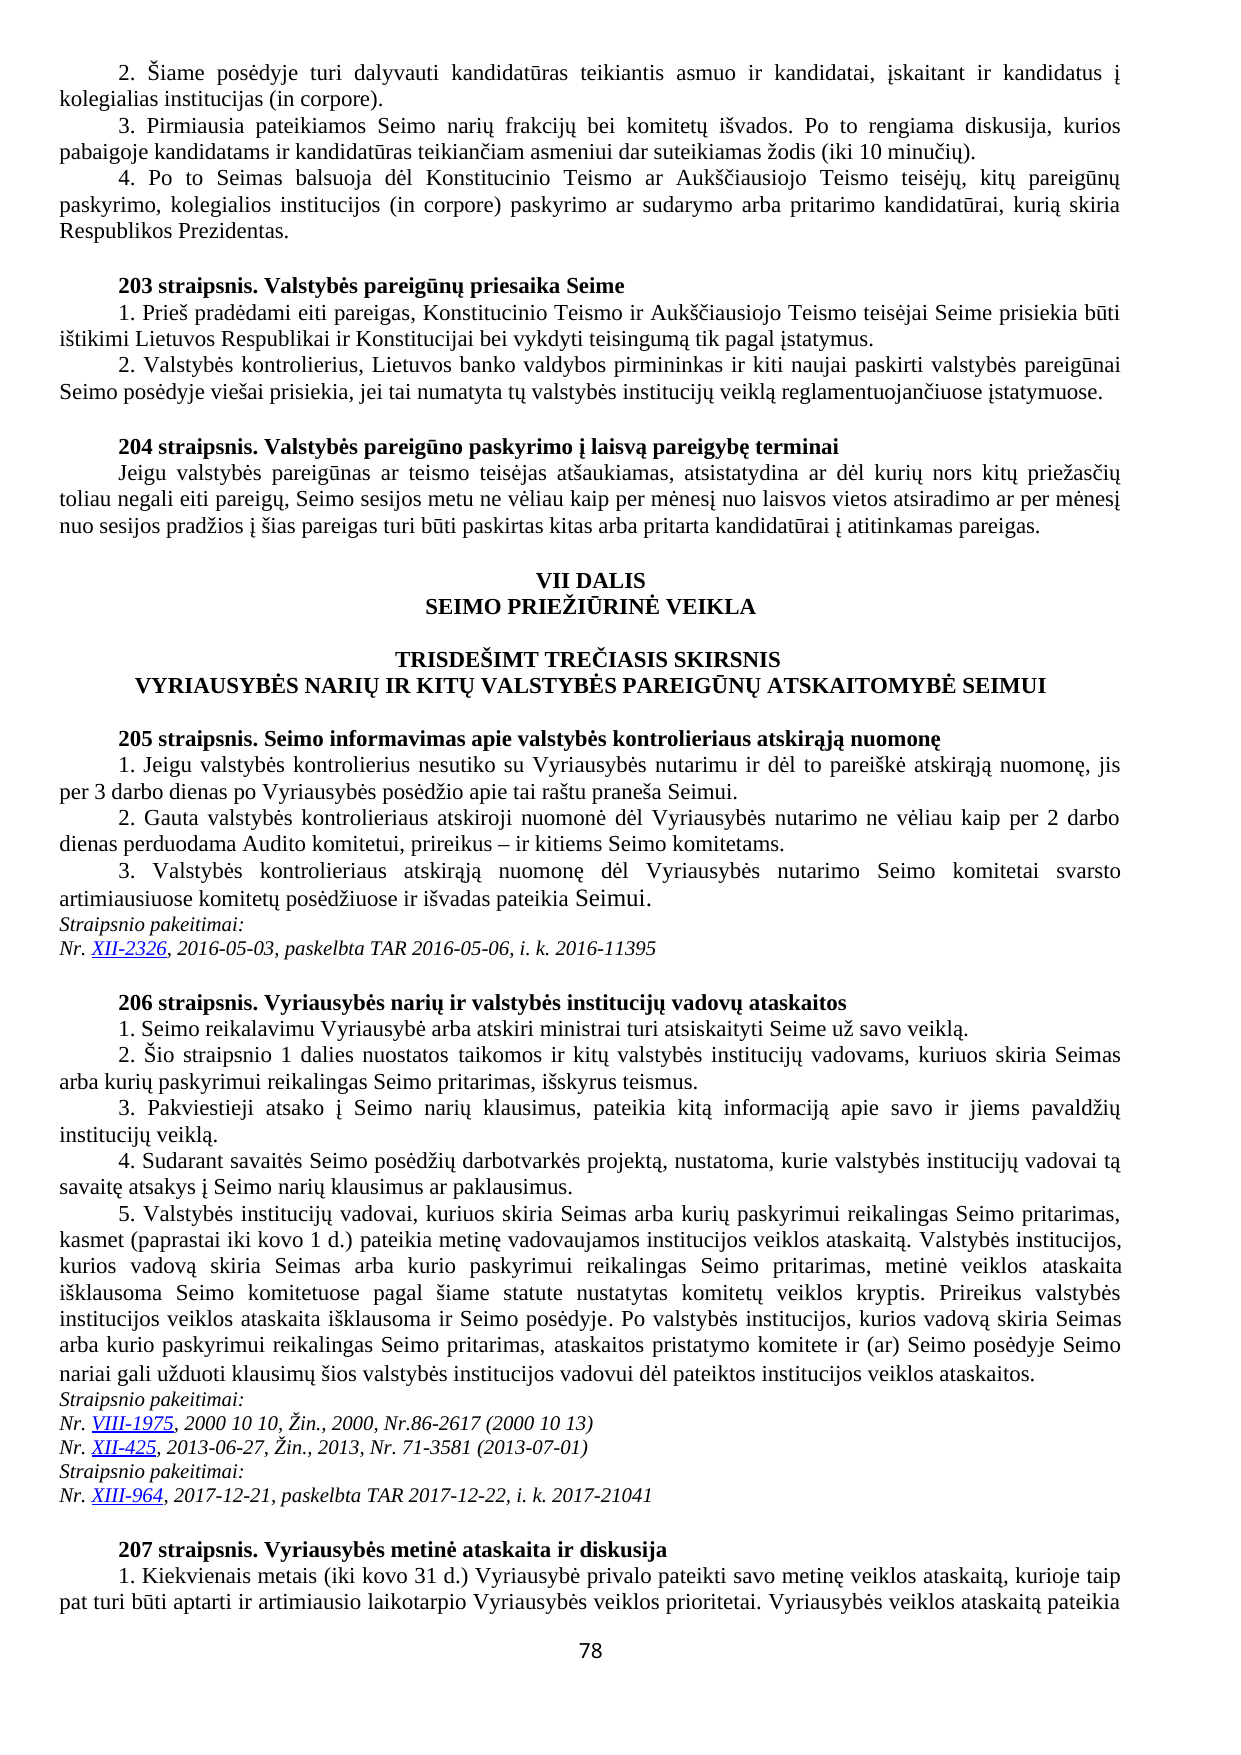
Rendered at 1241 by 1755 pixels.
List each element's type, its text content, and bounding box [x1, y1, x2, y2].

text 1. Jeigu valstybės kontrolierius nesutiko su Vyriausybės nutarimu ir dėl to pareiškė atskirąją nuomonę, jis per 3 darbo dienas po Vyriausybės posėdžio apie tai raštu praneša Seimui. [59, 751, 1122, 804]
text Straipsnio pakeitimai: [59, 1459, 1122, 1483]
text 4. Po to Seimas balsuoja dėl Konstitucinio Teismo ar Aukščiausiojo Teismo teisėjų, kitų pareigūnų paskyrimo, kolegialios institucijos (in corpore) paskyrimo ar sudarymo arba pritarimo kandidatūrai, kurią skiria Respublikos Prezidentas. [59, 164, 1122, 243]
text 3. Pirmiausia pateikiamos Seimo narių frakcijų bei komitetų išvados. Po to rengiama diskusija, kurios pabaigoje kandidatams ir kandidatūras teikiančiam asmeniui dar suteikiamas žodis (iki 10 minučių). [59, 112, 1122, 164]
text Nr. VIII-1975, 2000 10 10, Žin., 2000, Nr.86-2617 (2000 10 13) [59, 1411, 1122, 1435]
text Nr. XII-425, 2013-06-27, Žin., 2013, Nr. 71-3581 (2013-07-01) [59, 1435, 1122, 1459]
text 207 straipsnis. Vyriausybės metinė ataskaita ir diskusija [59, 1536, 1122, 1562]
text 3. Pakviestieji atsako į Seimo narių klausimus, pateikia kitą informaciją apie savo ir jiems pavaldžių institucijų veiklą. [59, 1094, 1122, 1147]
text 1. Kiekvienais metais (iki kovo 31 d.) Vyriausybė privalo pateikti savo metinę veiklos ataskaitą, kurioje taip pat turi būti aptarti ir artimiausio laikotarpio Vyriausybės veiklos prioritetai. Vyriausybės veiklos ataskaitą pateikia [59, 1562, 1122, 1615]
text 3. Valstybės kontrolieriaus atskirąją nuomonę dėl Vyriausybės nutarimo Seimo komitetai svarsto artimiausiuose komitetų posėdžiuose ir išvadas pateikia Seimui. [59, 857, 1122, 912]
text 203 straipsnis. Valstybės pareigūnų priesaika Seime [59, 272, 1122, 299]
text 1. Seimo reikalavimu Vyriausybė arba atskiri ministrai turi atsiskaityti Seime už savo veiklą. [59, 1015, 1122, 1042]
text 2. Šio straipsnio 1 dalies nuostatos taikomos ir kitų valstybės institucijų vadovams, kuriuos skiria Seimas arba kurių paskyrimui reikalingas Seimo pritarimas, išskyrus teismus. [59, 1042, 1122, 1094]
text 206 straipsnis. Vyriausybės narių ir valstybės institucijų vadovų ataskaitos [59, 989, 1122, 1015]
text SEIMO PRIEŽIŪRINĖ VEIKLA [59, 593, 1122, 620]
text Straipsnio pakeitimai: [59, 1387, 1122, 1411]
text 2. Šiame posėdyje turi dalyvauti kandidatūras teikiantis asmuo ir kandidatai, įskaitant ir kandidatus į kolegialias institucijas (in corpore). [59, 59, 1122, 112]
text Nr. XII-2326, 2016-05-03, paskelbta TAR 2016-05-06, i. k. 2016-11395 [59, 936, 1122, 960]
text 1. Prieš pradėdami eiti pareigas, Konstitucinio Teismo ir Aukščiausiojo Teismo teisėjai Seime prisiekia būti ištikimi Lietuvos Respublikai ir Konstitucijai bei vykdyti teisingumą tik pagal įstatymus. [59, 299, 1122, 351]
text VII DALIS [59, 567, 1122, 593]
text VYRIAUSYBĖS NARIŲ IR KITŲ VALSTYBĖS PAREIGŪNŲ ATSKAITOMYBĖ SEIMUI [59, 672, 1122, 699]
text Nr. XIII-964, 2017-12-21, paskelbta TAR 2017-12-22, i. k. 2017-21041 [59, 1483, 1122, 1507]
text 2. Valstybės kontrolierius, Lietuvos banko valdybos pirmininkas ir kiti naujai paskirti valstybės pareigūnai Seimo posėdyje viešai prisiekia, jei tai numatyta tų valstybės institucijų veiklą reglamentuojančiuose įstatymuose. [59, 351, 1122, 404]
text Straipsnio pakeitimai: [59, 912, 1122, 936]
text 5. Valstybės institucijų vadovai, kuriuos skiria Seimas arba kurių paskyrimui reikalingas Seimo pritarimas, kasmet (paprastai iki kovo 1 d.) pateikia metinę vadovaujamos institucijos veiklos ataskaitą. Valstybės institucijos, kurios vadovą skiria Seimas arba kurio paskyrimui reikalingas Seimo pritarimas, metinė veiklos ataskaita išklausoma Seimo komitetuose pagal šiame statute nustatytas komitetų veiklos kryptis. Prireikus valstybės institucijos veiklos ataskaita išklausoma ir Seimo posėdyje. Po valstybės institucijos, kurios vadovą skiria Seimas arba kurio paskyrimui reikalingas Seimo pritarimas, ataskaitos pristatymo komitete ir (ar) Seimo posėdyje Seimo nariai gali užduoti klausimų šios valstybės institucijos vadovui dėl pateiktos institucijos veiklos ataskaitos. [59, 1200, 1122, 1387]
text TRISDEŠIMT TREČIASIS SKIRSNIS [59, 646, 1122, 672]
text 2. Gauta valstybės kontrolieriaus atskiroji nuomonė dėl Vyriausybės nutarimo ne vėliau kaip per 2 darbo dienas perduodama Audito komitetui, prireikus – ir kitiems Seimo komitetams. [59, 804, 1122, 857]
text Jeigu valstybės pareigūnas ar teismo teisėjas atšaukiamas, atsistatydina ar dėl kurių nors kitų priežasčių toliau negali eiti pareigų, Seimo sesijos metu ne vėliau kaip per mėnesį nuo laisvos vietos atsiradimo ar per mėnesį nuo sesijos pradžios į šias pareigas turi būti paskirtas kitas arba pritarta kandidatūrai į atitinkamas pareigas. [59, 459, 1122, 538]
text 205 straipsnis. Seimo informavimas apie valstybės kontrolieriaus atskirąją nuomonę [118, 725, 1122, 751]
text 4. Sudarant savaitės Seimo posėdžių darbotvarkės projektą, nustatoma, kurie valstybės institucijų vadovai tą savaitę atsakys į Seimo narių klausimus ar paklausimus. [59, 1147, 1122, 1200]
text 204 straipsnis. Valstybės pareigūno paskyrimo į laisvą pareigybę terminai [59, 433, 1122, 459]
